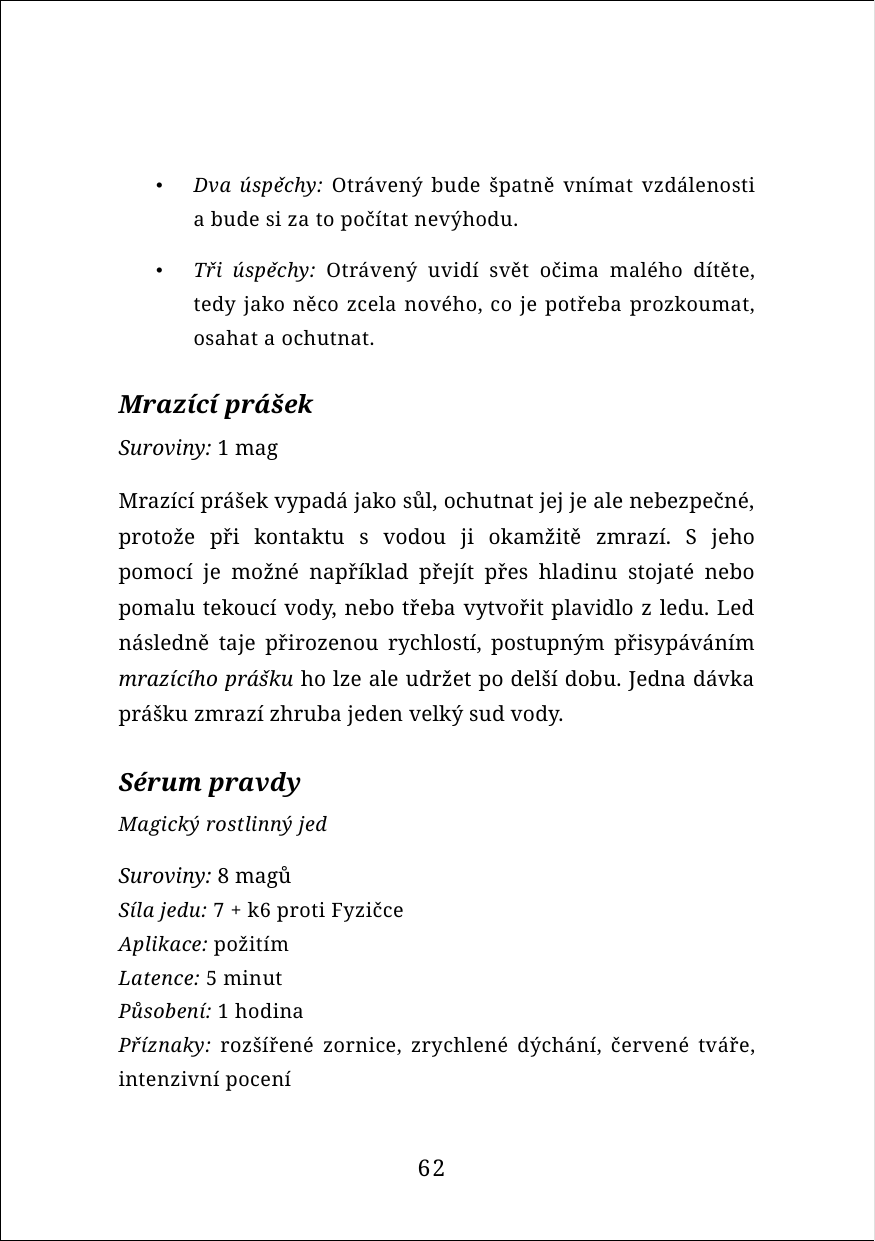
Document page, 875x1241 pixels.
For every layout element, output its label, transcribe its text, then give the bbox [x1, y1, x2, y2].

text Suroviny: 8 magů Síla jedu: 7 + k6 proti Fyzičce Aplikace: požitím Latence: 5 minut Působení: 1 hodina Příznaky: rozšířené zornice, zrychlené dýchání, červené tváře, intenzivní pocení [118, 862, 756, 1092]
text Mrazící prášek vypadá jako sůl, ochutnat jej je ale nebezpečné, protože při kontaktu s vodou ji okamžitě zmrazí. S jeho pomocí je možné například přejít přes hladinu stojaté nebo pomalu tekoucí vody, nebo třeba vytvořit plavidlo z ledu. Led následně taje přirozenou rychlostí, postupným přisypáváním mrazícího prášku ho lze ale udržet po delší dobu. Jedna dávka prášku zmrazí zhruba jeden velký sud vody. [118, 486, 756, 728]
list Dva úspěchy: Otrávený bude špatně vnímat vzdálenosti a bude si za to počítat nevýhodu. [156, 172, 756, 232]
subtitle Sérum pravdy [118, 764, 756, 798]
text Magický rostlinný jed [118, 810, 756, 837]
subtitle Mrazící prášek [118, 387, 756, 421]
text Suroviny: 1 mag [118, 433, 756, 461]
list Tři úspěchy: Otrávený uvidí svět očima malého dítěte, tedy jako něco zcela nového, co je potřeba prozkoumat, osahat a ochutnat. [156, 257, 756, 351]
